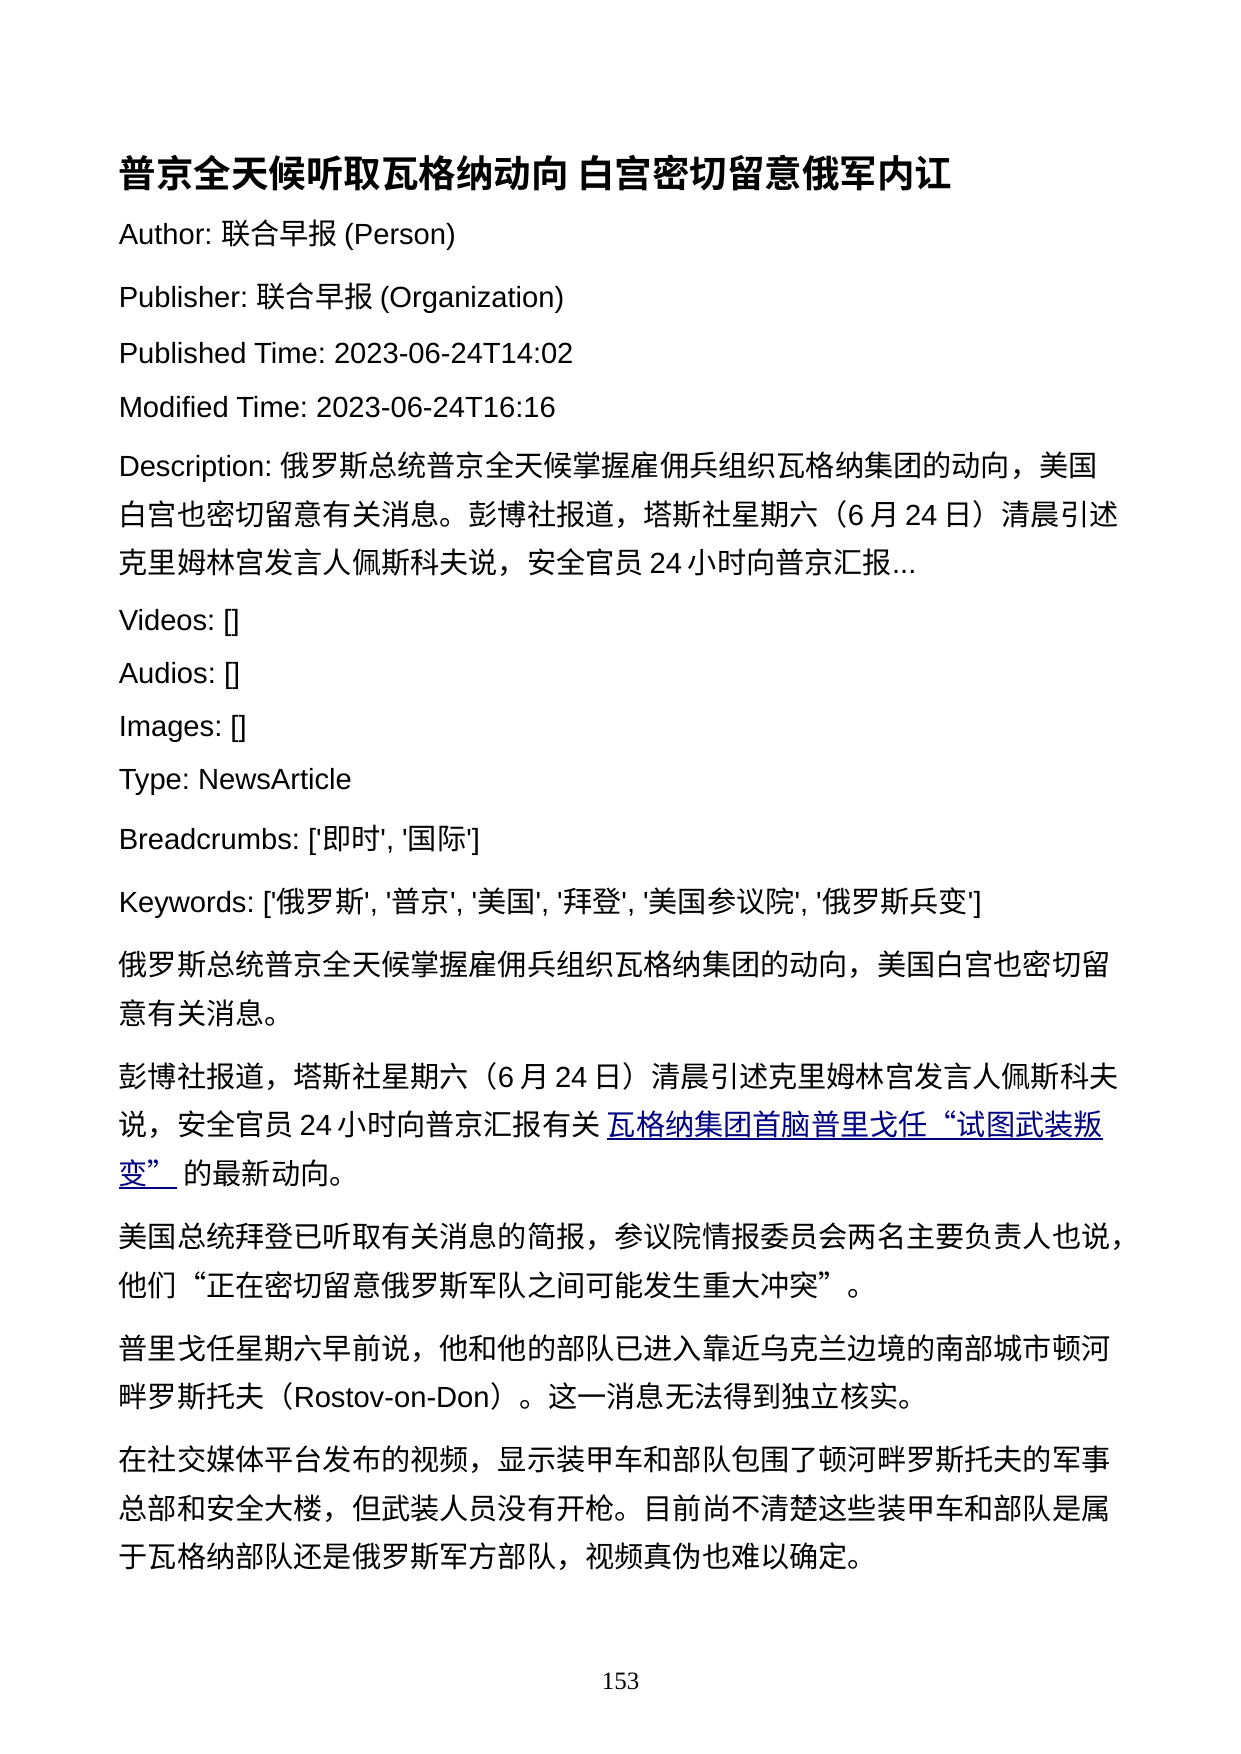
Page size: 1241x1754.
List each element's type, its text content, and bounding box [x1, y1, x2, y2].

text 俄罗斯总统普京全天候掌握雇佣兵组织瓦格纳集团的动向，美国白宫也密切留意有关消息。 [118, 942, 1122, 1033]
text 美国总统拜登已听取有关消息的简报，参议院情报委员会两名主要负责人也说，他们“正在密切留意俄罗斯军队之间可能发生重大冲突”。 [118, 1214, 1122, 1304]
text 彭博社报道，塔斯社星期六（6月24日）清晨引述克里姆林宫发言人佩斯科夫说，安全官员24小时向普京汇报有关 瓦格纳集团首脑普里戈任“试图武装叛变” 的最新动向。 [118, 1053, 1122, 1193]
text Type: NewsArticle [118, 762, 1122, 796]
text 普里戈任星期六早前说，他和他的部队已进入靠近乌克兰边境的南部城市顿河畔罗斯托夫（Rostov-on-Don）。这一消息无法得到独立核实。 [118, 1325, 1122, 1416]
text Modified Time: 2023-06-24T16:16 [118, 390, 1122, 423]
text Published Time: 2023-06-24T14:02 [118, 337, 1122, 370]
text Publisher: 联合早报 (Organization) [118, 273, 1122, 316]
text Audios: [] [118, 656, 1122, 690]
text Keywords: ['俄罗斯', '普京', '美国', '拜登', '美国参议院', '俄罗斯兵变'] [118, 879, 1122, 921]
text Breadcrumbs: ['即时', '国际'] [118, 816, 1122, 858]
text Images: [] [118, 709, 1122, 743]
text 在社交媒体平台发布的视频，显示装甲车和部队包围了顿河畔罗斯托夫的军事总部和安全大楼，但武装人员没有开枪。目前尚不清楚这些装甲车和部队是属于瓦格纳部队还是俄罗斯军方部队，视频真伪也难以确定。 [118, 1437, 1122, 1576]
text Description: 俄罗斯总统普京全天候掌握雇佣兵组织瓦格纳集团的动向，美国白宫也密切留意有关消息。彭博社报道，塔斯社星期六（6月24日）清晨引述克里姆林宫发言人佩斯科夫说，安全官员24小时向普京汇报... [118, 443, 1122, 582]
text Videos: [] [118, 603, 1122, 637]
subtitle 普京全天候听取瓦格纳动向 白宫密切留意俄军内讧 [118, 143, 1122, 198]
text Author: 联合早报 (Person) [118, 210, 1122, 253]
